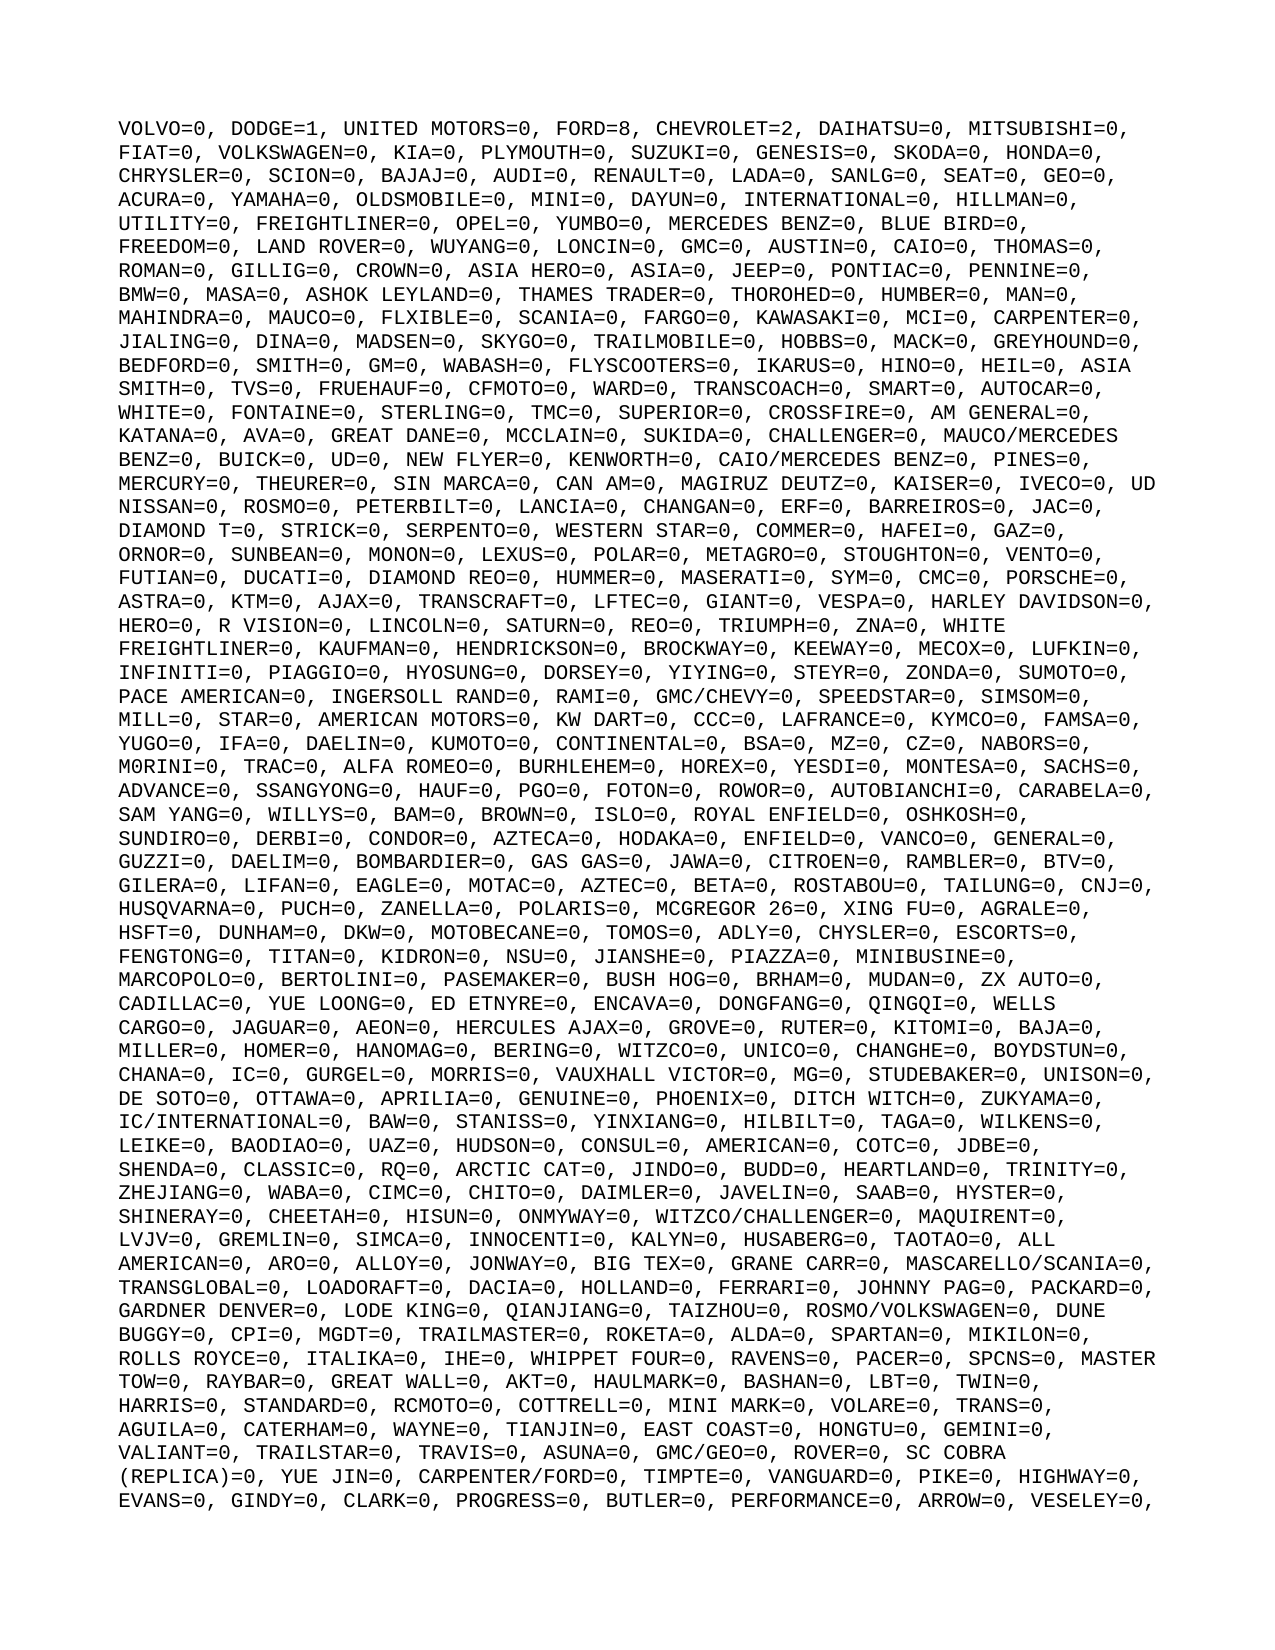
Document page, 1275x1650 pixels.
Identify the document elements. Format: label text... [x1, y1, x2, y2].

text VOLVO=0, DODGE=1, UNITED MOTORS=0, FORD=8, CHEVROLET=2, DAIHATSU=0, MITSUBISHI=0, FIAT=0, VOLKSWAGEN=0, KIA=0, PLYMOUTH=0, SUZUKI=0, GENESIS=0, SKODA=0, HONDA=0, CHRYSLER=0, SCION=0, BAJAJ=0, AUDI=0, RENAULT=0, LADA=0, SANLG=0, SEAT=0, GEO=0, ACURA=0, YAMAHA=0, OLDSMOBILE=0, MINI=0, DAYUN=0, INTERNATIONAL=0, HILLMAN=0, UTILITY=0, FREIGHTLINER=0, OPEL=0, YUMBO=0, MERCEDES BENZ=0, BLUE BIRD=0, FREEDOM=0, LAND ROVER=0, WUYANG=0, LONCIN=0, GMC=0, AUSTIN=0, CAIO=0, THOMAS=0, ROMAN=0, GILLIG=0, CROWN=0, ASIA HERO=0, ASIA=0, JEEP=0, PONTIAC=0, PENNINE=0, BMW=0, MASA=0, ASHOK LEYLAND=0, THAMES TRADER=0, THOROHED=0, HUMBER=0, MAN=0, MAHINDRA=0, MAUCO=0, FLXIBLE=0, SCANIA=0, FARGO=0, KAWASAKI=0, MCI=0, CARPENTER=0, JIALING=0, DINA=0, MADSEN=0, SKYGO=0, TRAILMOBILE=0, HOBBS=0, MACK=0, GREYHOUND=0, BEDFORD=0, SMITH=0, GM=0, WABASH=0, FLYSCOOTERS=0, IKARUS=0, HINO=0, HEIL=0, ASIA SMITH=0, TVS=0, FRUEHAUF=0, CFMOTO=0, WARD=0, TRANSCOACH=0, SMART=0, AUTOCAR=0, WHITE=0, FONTAINE=0, STERLING=0, TMC=0, SUPERIOR=0, CROSSFIRE=0, AM GENERAL=0, KATANA=0, AVA=0, GREAT DANE=0, MCCLAIN=0, SUKIDA=0, CHALLENGER=0, MAUCO/MERCEDES BENZ=0, BUICK=0, UD=0, NEW FLYER=0, KENWORTH=0, CAIO/MERCEDES BENZ=0, PINES=0, MERCURY=0, THEURER=0, SIN MARCA=0, CAN AM=0, MAGIRUZ DEUTZ=0, KAISER=0, IVECO=0, UD NISSAN=0, ROSMO=0, PETERBILT=0, LANCIA=0, CHANGAN=0, ERF=0, BARREIROS=0, JAC=0, DIAMOND T=0, STRICK=0, SERPENTO=0, WESTERN STAR=0, COMMER=0, HAFEI=0, GAZ=0, ORNOR=0, SUNBEAN=0, MONON=0, LEXUS=0, POLAR=0, METAGRO=0, STOUGHTON=0, VENTO=0, FUTIAN=0, DUCATI=0, DIAMOND REO=0, HUMMER=0, MASERATI=0, SYM=0, CMC=0, PORSCHE=0, ASTRA=0, KTM=0, AJAX=0, TRANSCRAFT=0, LFTEC=0, GIANT=0, VESPA=0, HARLEY DAVIDSON=0, HERO=0, R VISION=0, LINCOLN=0, SATURN=0, REO=0, TRIUMPH=0, ZNA=0, WHITE FREIGHTLINER=0, KAUFMAN=0, HENDRICKSON=0, BROCKWAY=0, KEEWAY=0, MECOX=0, LUFKIN=0, INFINITI=0, PIAGGIO=0, HYOSUNG=0, DORSEY=0, YIYING=0, STEYR=0, ZONDA=0, SUMOTO=0, PACE AMERICAN=0, INGERSOLL RAND=0, RAMI=0, GMC/CHEVY=0, SPEEDSTAR=0, SIMSOM=0, MILL=0, STAR=0, AMERICAN MOTORS=0, KW DART=0, CCC=0, LAFRANCE=0, KYMCO=0, FAMSA=0, YUGO=0, IFA=0, DAELIN=0, KUMOTO=0, CONTINENTAL=0, BSA=0, MZ=0, CZ=0, NABORS=0, M0RINI=0, TRAC=0, ALFA ROMEO=0, BURHLEHEM=0, HOREX=0, YESDI=0, MONTESA=0, SACHS=0, ADVANCE=0, SSANGYONG=0, HAUF=0, PGO=0, FOTON=0, ROWOR=0, AUTOBIANCHI=0, CARABELA=0, SAM YANG=0, WILLYS=0, BAM=0, BROWN=0, ISLO=0, ROYAL ENFIELD=0, OSHKOSH=0, SUNDIRO=0, DERBI=0, CONDOR=0, AZTECA=0, HODAKA=0, ENFIELD=0, VANCO=0, GENERAL=0, GUZZI=0, DAELIM=0, BOMBARDIER=0, GAS GAS=0, JAWA=0, CITROEN=0, RAMBLER=0, BTV=0, GILERA=0, LIFAN=0, EAGLE=0, MOTAC=0, AZTEC=0, BETA=0, ROSTABOU=0, TAILUNG=0, CNJ=0, HUSQVARNA=0, PUCH=0, ZANELLA=0, POLARIS=0, MCGREGOR 26=0, XING FU=0, AGRALE=0, HSFT=0, DUNHAM=0, DKW=0, MOTOBECANE=0, TOMOS=0, ADLY=0, CHYSLER=0, ESCORTS=0, FENGTONG=0, TITAN=0, KIDRON=0, NSU=0, JIANSHE=0, PIAZZA=0, MINIBUSINE=0, MARCOPOLO=0, BERTOLINI=0, PASEMAKER=0, BUSH HOG=0, BRHAM=0, MUDAN=0, ZX AUTO=0, CADILLAC=0, YUE LOONG=0, ED ETNYRE=0, ENCAVA=0, DONGFANG=0, QINGQI=0, WELLS CARGO=0, JAGUAR=0, AEON=0, HERCULES AJAX=0, GROVE=0, RUTER=0, KITOMI=0, BAJA=0, MILLER=0, HOMER=0, HANOMAG=0, BERING=0, WITZCO=0, UNICO=0, CHANGHE=0, BOYDSTUN=0, CHANA=0, IC=0, GURGEL=0, MORRIS=0, VAUXHALL VICTOR=0, MG=0, STUDEBAKER=0, UNISON=0, DE SOTO=0, OTTAWA=0, APRILIA=0, GENUINE=0, PHOENIX=0, DITCH WITCH=0, ZUKYAMA=0, IC/INTERNATIONAL=0, BAW=0, STANISS=0, YINXIANG=0, HILBILT=0, TAGA=0, WILKENS=0, LEIKE=0, BAODIAO=0, UAZ=0, HUDSON=0, CONSUL=0, AMERICAN=0, COTC=0, JDBE=0, SHENDA=0, CLASSIC=0, RQ=0, ARCTIC CAT=0, JINDO=0, BUDD=0, HEARTLAND=0, TRINITY=0, ZHEJIANG=0, WABA=0, CIMC=0, CHITO=0, DAIMLER=0, JAVELIN=0, SAAB=0, HYSTER=0, SHINERAY=0, CHEETAH=0, HISUN=0, ONMYWAY=0, WITZCO/CHALLENGER=0, MAQUIRENT=0, LVJV=0, GREMLIN=0, SIMCA=0, INNOCENTI=0, KALYN=0, HUSABERG=0, TAOTAO=0, ALL AMERICAN=0, ARO=0, ALLOY=0, JONWAY=0, BIG TEX=0, GRANE CARR=0, MASCARELLO/SCANIA=0, TRANSGLOBAL=0, LOADORAFT=0, DACIA=0, HOLLAND=0, FERRARI=0, JOHNNY PAG=0, PACKARD=0, GARDNER DENVER=0, LODE KING=0, QIANJIANG=0, TAIZHOU=0, ROSMO/VOLKSWAGEN=0, DUNE BUGGY=0, CPI=0, MGDT=0, TRAILMASTER=0, ROKETA=0, ALDA=0, SPARTAN=0, MIKILON=0, ROLLS ROYCE=0, ITALIKA=0, IHE=0, WHIPPET FOUR=0, RAVENS=0, PACER=0, SPCNS=0, MASTER TOW=0, RAYBAR=0, GREAT WALL=0, AKT=0, HAULMARK=0, BASHAN=0, LBT=0, TWIN=0, HARRIS=0, STANDARD=0, RCMOTO=0, COTTRELL=0, MINI MARK=0, VOLARE=0, TRANS=0, AGUILA=0, CATERHAM=0, WAYNE=0, TIANJIN=0, EAST COAST=0, HONGTU=0, GEMINI=0, VALIANT=0, TRAILSTAR=0, TRAVIS=0, ASUNA=0, GMC/GEO=0, ROVER=0, SC COBRA (REPLICA)=0, YUE JIN=0, CARPENTER/FORD=0, TIMPTE=0, VANGUARD=0, PIKE=0, HIGHWAY=0, EVANS=0, GINDY=0, CLARK=0, PROGRESS=0, BUTLER=0, PERFORMANCE=0, ARROW=0, VESELEY=0, [118, 118, 1157, 1513]
